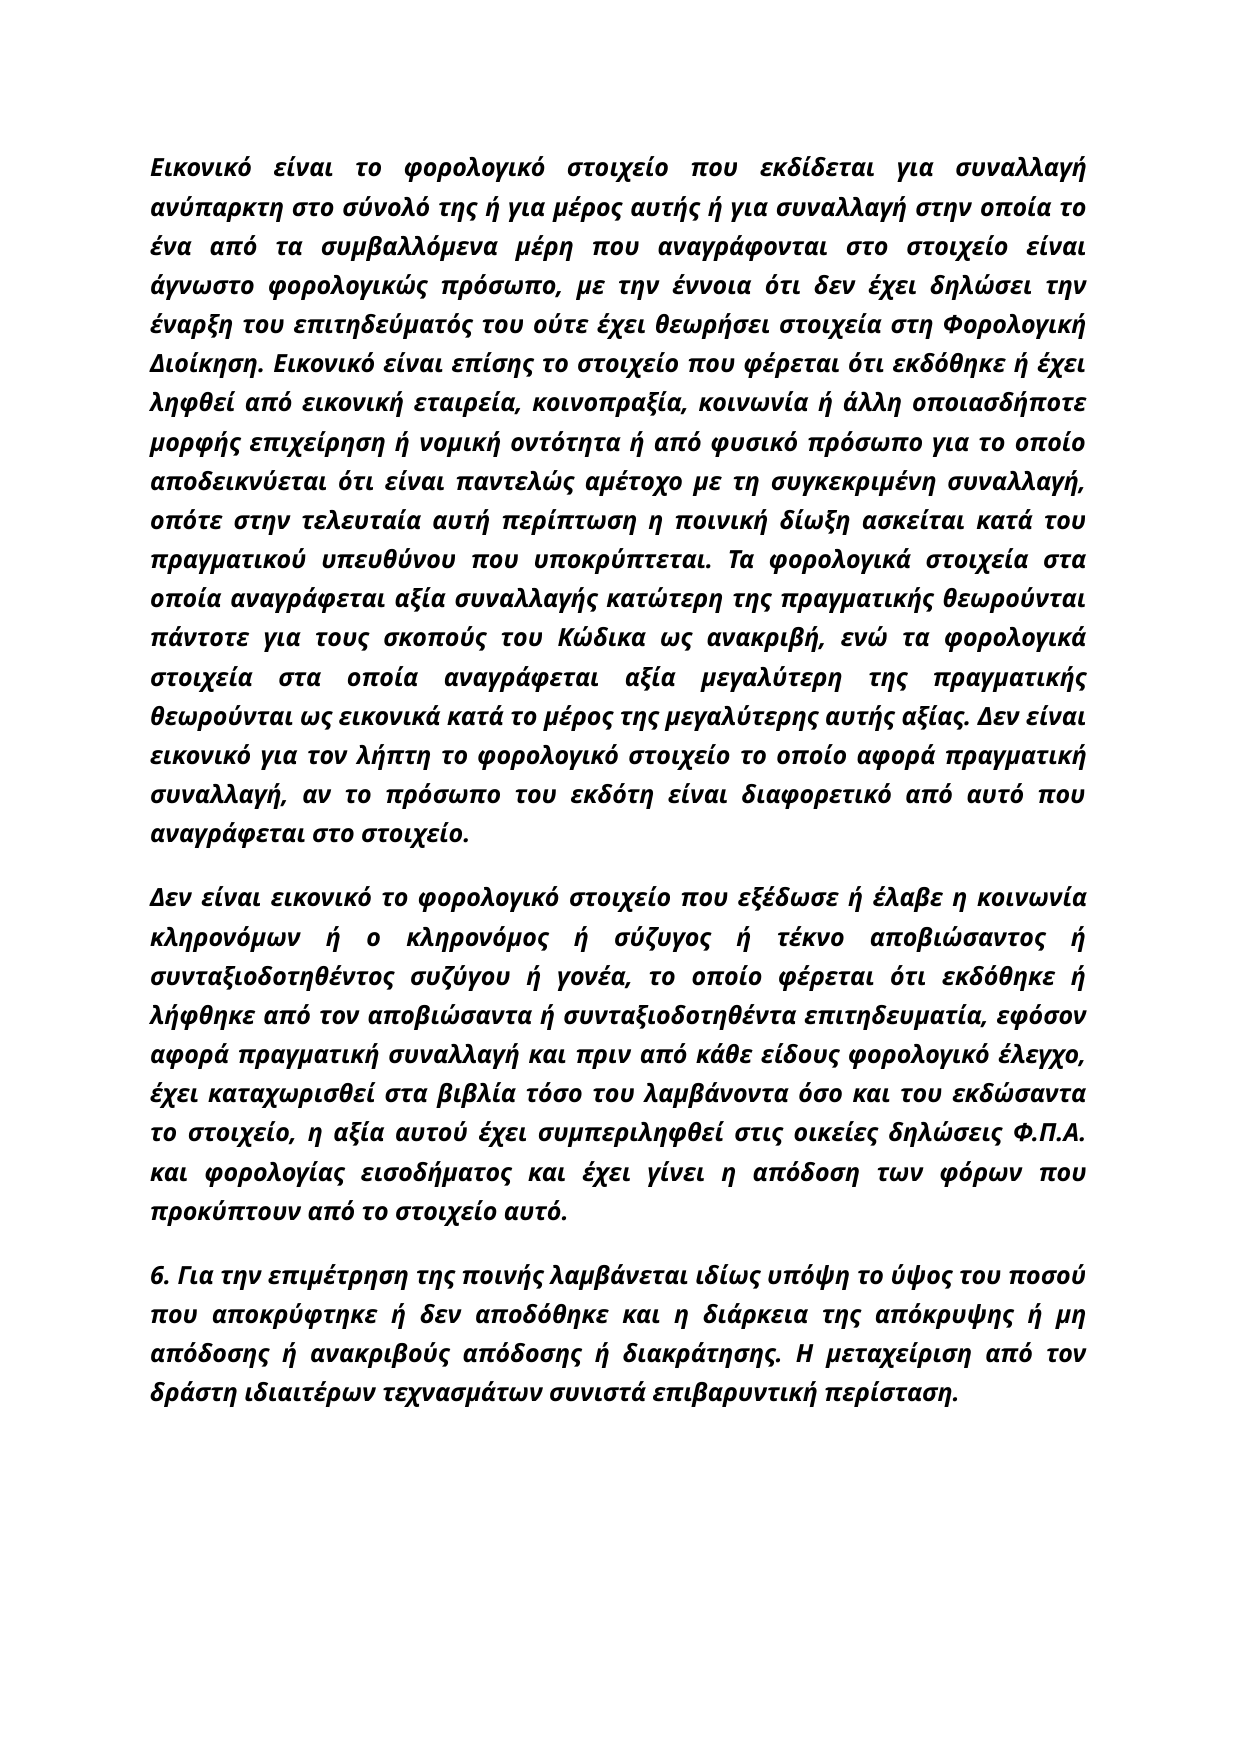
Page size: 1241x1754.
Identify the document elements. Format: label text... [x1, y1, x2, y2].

text Εικονικό είναι το φορολογικό στοιχείο που εκδίδεται για συναλλαγή ανύπαρκτη στο σύνολό της ή για μέρος αυτής ή για συναλλαγή στην οποία το ένα από τα συμβαλλόμενα μέρη που αναγράφονται στο στοιχείο είναι άγνωστο φορολογικώς πρόσωπο, με την έννοια ότι δεν έχει δηλώσει την έναρξη του επιτηδεύματός του ούτε έχει θεωρήσει στοιχεία στη Φορολογική Διοίκηση. Εικονικό είναι επίσης το στοιχείο που φέρεται ότι εκδόθηκε ή έχει ληφθεί από εικονική εταιρεία, κοινοπραξία, κοινωνία ή άλλη οποιασδήποτε μορφής επιχείρηση ή νομική οντότητα ή από φυσικό πρόσωπο για το οποίο αποδεικνύεται ότι είναι παντελώς αμέτοχο με τη συγκεκριμένη συναλλαγή, οπότε στην τελευταία αυτή περίπτωση η ποινική δίωξη ασκείται κατά του πραγματικού υπευθύνου που υποκρύπτεται. Τα φορολογικά στοιχεία στα οποία αναγράφεται αξία συναλλαγής κατώτερη της πραγματικής θεωρούνται πάντοτε για τους σκοπούς του Κώδικα ως ανακριβή, ενώ τα φορολογικά στοιχεία στα οποία αναγράφεται αξία μεγαλύτερη της πραγματικής θεωρούνται ως εικονικά κατά το μέρος της μεγαλύτερης αυτής αξίας. Δεν είναι εικονικό για τον λήπτη το φορολογικό στοιχείο το οποίο αφορά πραγματική συναλλαγή, αν το πρόσωπο του εκδότη είναι διαφορετικό από αυτό που αναγράφεται στο στοιχείο. [150, 150, 1090, 850]
text Δεν είναι εικονικό το φορολογικό στοιχείο που εξέδωσε ή έλαβε η κοινωνία κληρονόμων ή ο κληρονόμος ή σύζυγος ή τέκνο αποβιώσαντος ή συνταξιοδοτηθέντος συζύγου ή γονέα, το οποίο φέρεται ότι εκδόθηκε ή λήφθηκε από τον αποβιώσαντα ή συνταξιοδοτηθέντα επιτηδευματία, εφόσον αφορά πραγματική συναλλαγή και πριν από κάθε είδους φορολογικό έλεγχο, έχει καταχωρισθεί στα βιβλία τόσο του λαμβάνοντα όσο και του εκδώσαντα το στοιχείο, η αξία αυτού έχει συμπεριληφθεί στις οικείες δηλώσεις Φ.Π.Α. και φορολογίας εισοδήματος και έχει γίνει η απόδοση των φόρων που προκύπτουν από το στοιχείο αυτό. [150, 880, 1090, 1227]
text 6. Για την επιμέτρηση της ποινής λαμβάνεται ιδίως υπόψη το ύψος του ποσού που αποκρύφτηκε ή δεν αποδόθηκε και η διάρκεια της απόκρυψης ή μη απόδοσης ή ανακριβούς απόδοσης ή διακράτησης. Η μεταχείριση από τον δράστη ιδιαιτέρων τεχνασμάτων συνιστά επιβαρυντική περίσταση. [150, 1257, 1090, 1409]
